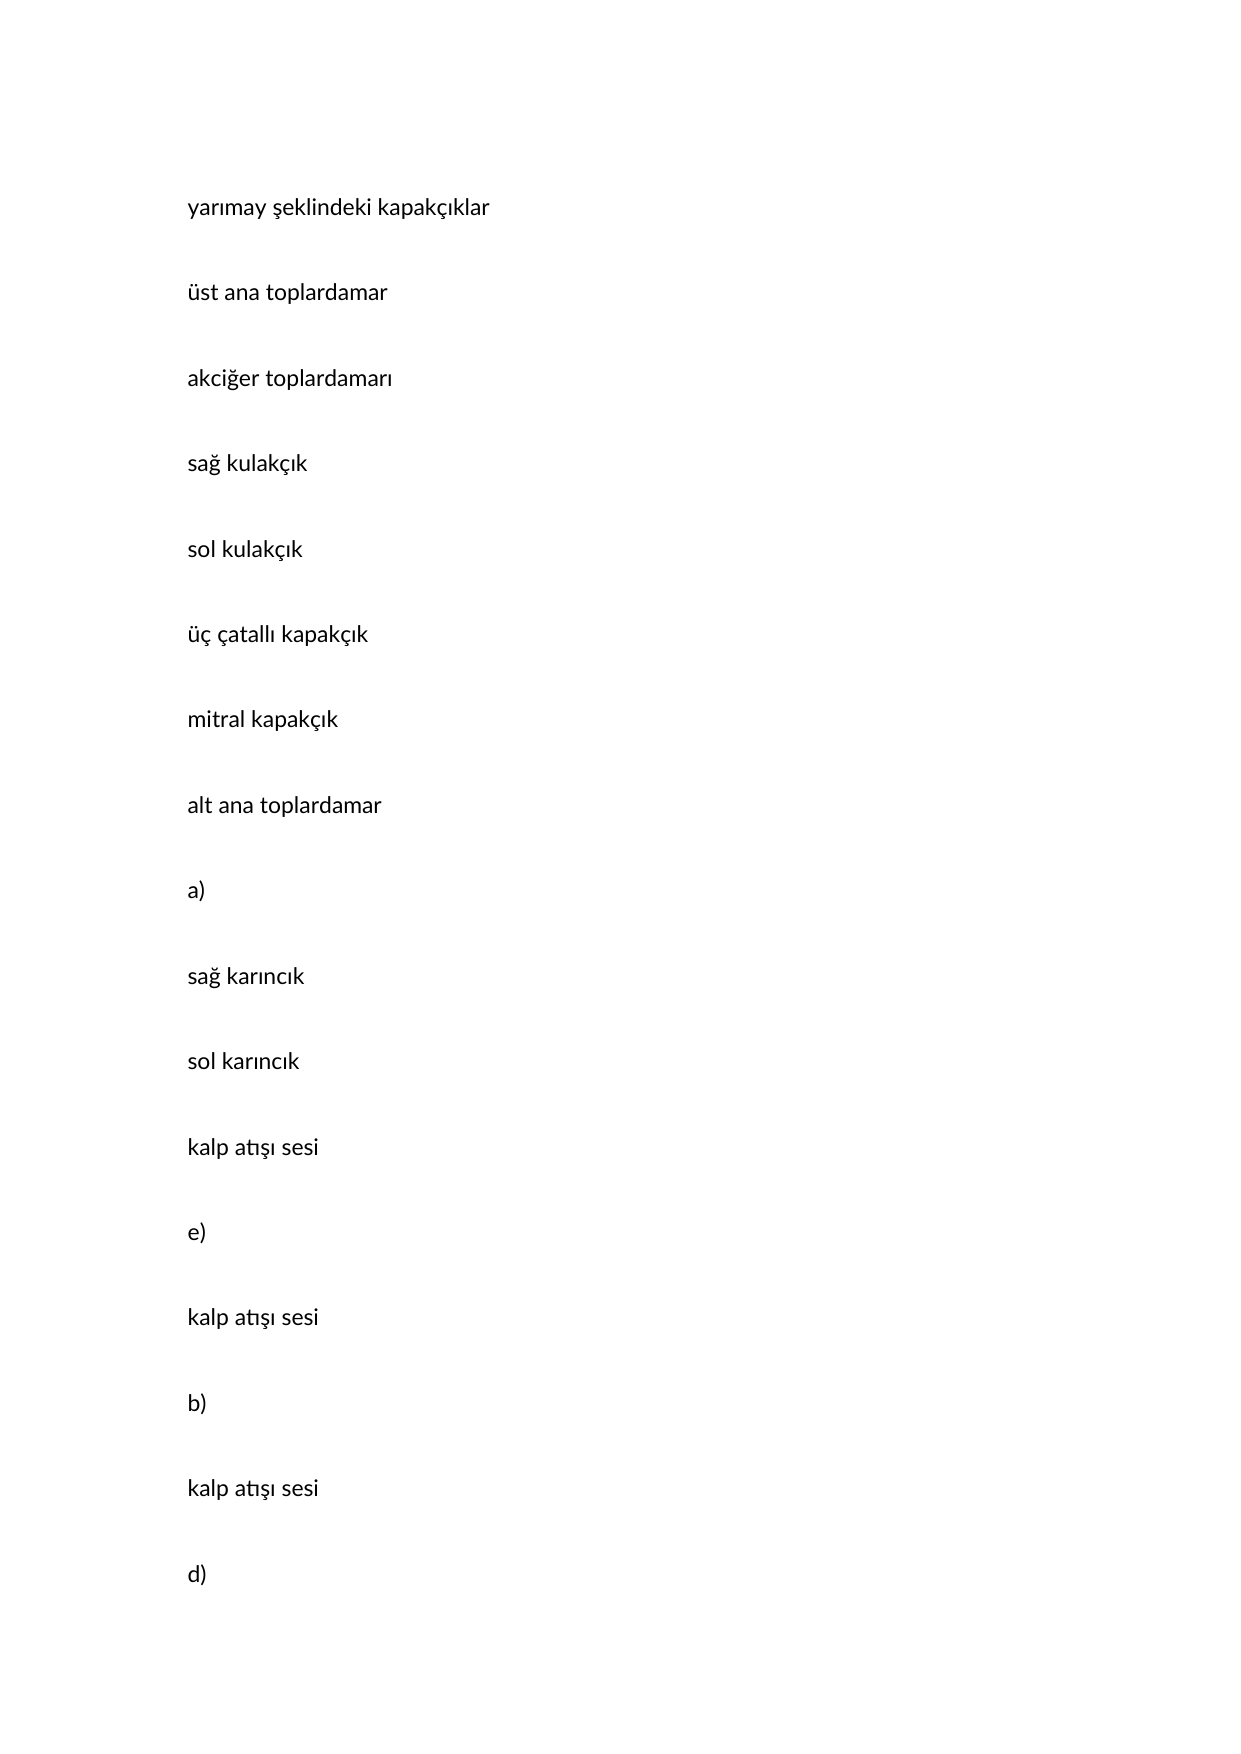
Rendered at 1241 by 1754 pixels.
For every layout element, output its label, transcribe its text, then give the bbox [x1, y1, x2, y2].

text d) [150, 1559, 1090, 1587]
text b) [150, 1388, 1090, 1416]
text sağ kulakçık [150, 449, 1090, 476]
text alt ana toplardamar [150, 791, 1090, 818]
text sol karıncık [150, 1047, 1090, 1074]
text e) [150, 1218, 1090, 1245]
text akciğer toplardamarı [150, 363, 1090, 391]
text sol kulakçık [150, 534, 1090, 562]
text a) [150, 876, 1090, 903]
text yarımay şeklindeki kapakçıklar [150, 193, 1090, 220]
text mitral kapakçık [150, 705, 1090, 733]
text üç çatallı kapakçık [150, 620, 1090, 647]
text kalp atışı sesi [150, 1132, 1090, 1160]
text sağ karıncık [150, 961, 1090, 989]
text üst ana toplardamar [150, 278, 1090, 306]
text kalp atışı sesi [150, 1474, 1090, 1501]
text kalp atışı sesi [150, 1303, 1090, 1331]
